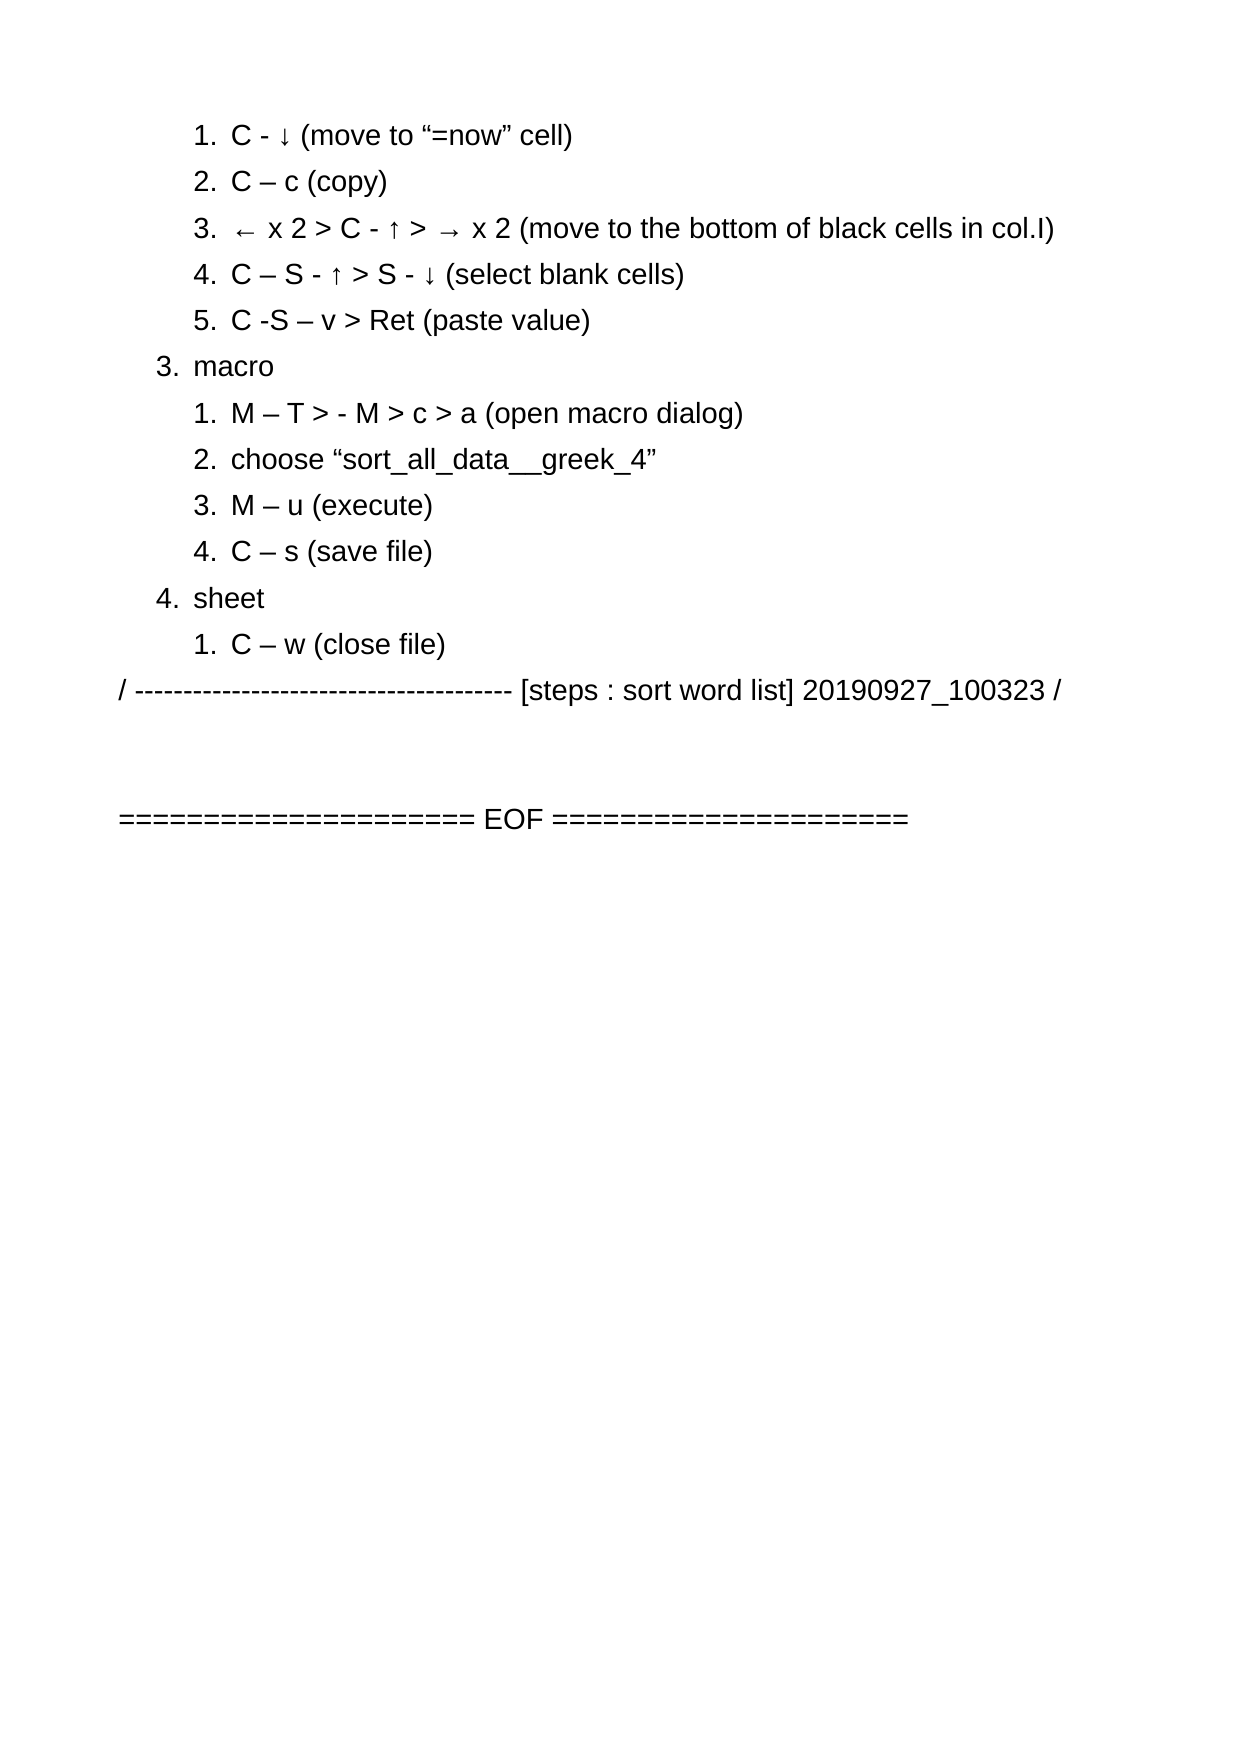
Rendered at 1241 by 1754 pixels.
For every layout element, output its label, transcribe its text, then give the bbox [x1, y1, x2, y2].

list choose “sort_all_data__greek_4” [193, 442, 1122, 475]
list macro [156, 349, 1122, 383]
list M – T > - M > c > a (open macro dialog) [193, 396, 1122, 429]
text / --------------------------------------- [steps : sort word list] 20190927_100323 / [118, 673, 1122, 707]
list C – w (close file) [193, 627, 1122, 660]
list sheet [156, 581, 1122, 614]
list C – c (copy) [193, 164, 1122, 198]
list C – S - ↑ > S - ↓ (select blank cells) [193, 257, 1122, 290]
text ===================== EOF ===================== [118, 802, 1122, 835]
list C - ↓ (move to “=now” cell) [193, 118, 1122, 152]
list M – u (execute) [193, 488, 1122, 522]
list C -S – v > Ret (paste value) [193, 303, 1122, 337]
list ← x 2 > C - ↑ > → x 2 (move to the bottom of black cells in col.I) [193, 211, 1122, 244]
list C – s (save file) [193, 534, 1122, 568]
